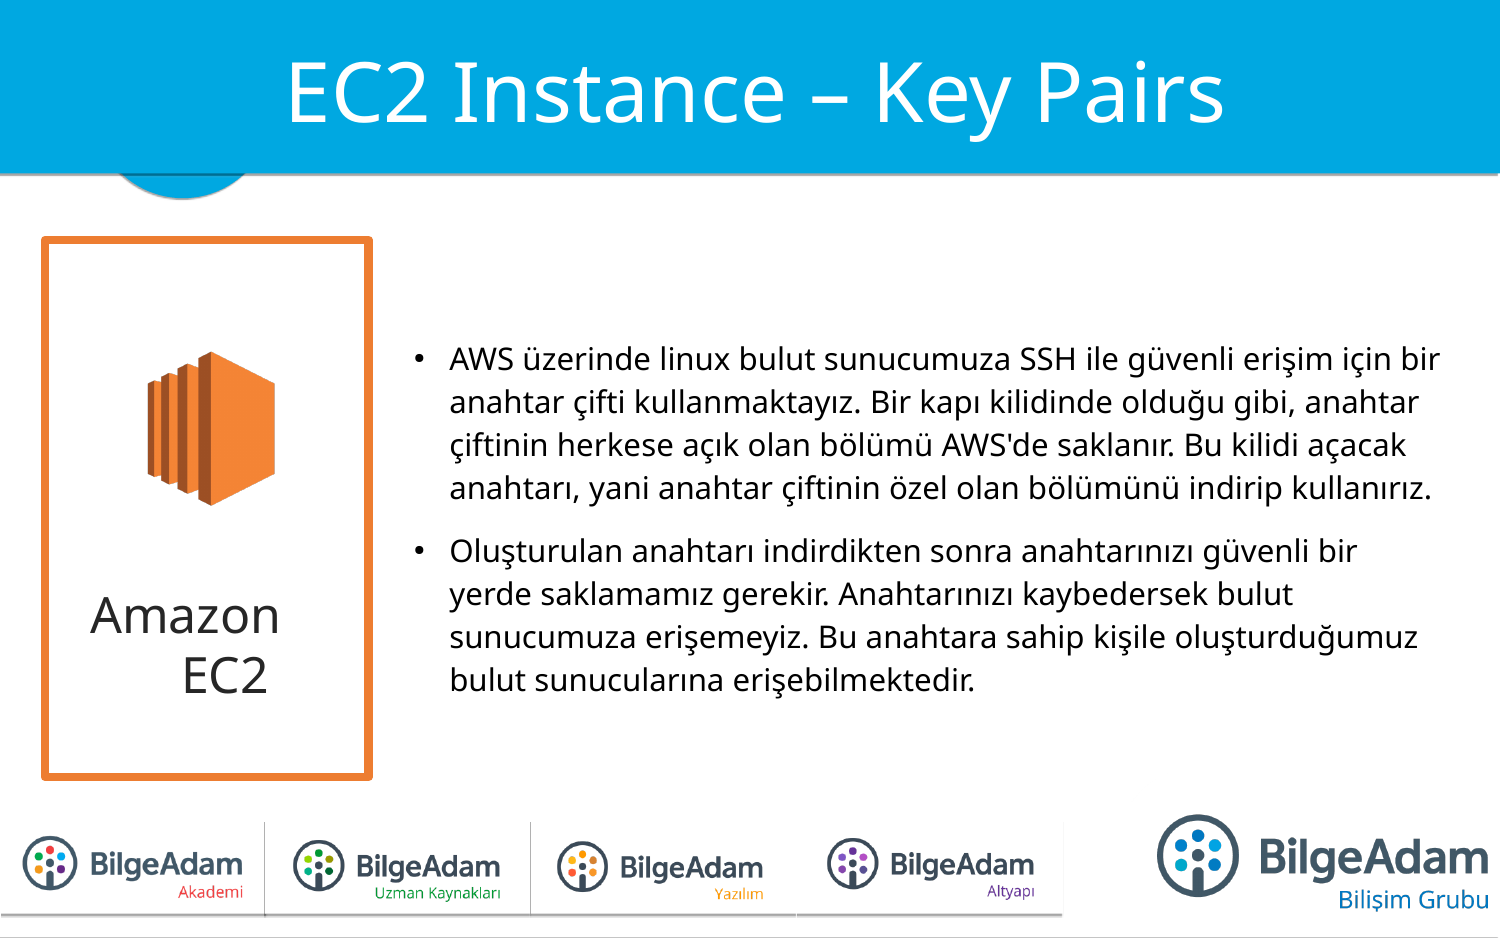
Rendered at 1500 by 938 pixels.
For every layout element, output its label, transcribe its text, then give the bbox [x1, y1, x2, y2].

picture [547, 805, 772, 935]
text_box Amazon EC2 [89, 523, 318, 657]
picture [817, 803, 1043, 934]
picture [283, 805, 509, 936]
title EC2 Instance – Key Pairs [88, 0, 1424, 198]
picture [12, 830, 252, 903]
picture [146, 350, 276, 507]
text_box AWS üzerinde linux bulut sunucumuza SSH ile güvenli erişim için bir anahtar çifti kullanmaktayız. Bir kapı kilidinde olduğu gibi, anahtar çiftinin herkese açık olan bölümü AWS'de saklanır. Bu kilidi açacak anahtarı, yani anahtar çiftinin özel olan bölümünü indirip kullanırız. Oluşturulan anahtarı indirdikten sonra anahtarınızı güvenli bir yerde saklamamız gerekir. Anahtarınızı kaybedersek bulut sunucumuza erişemeyiz. Bu anahtara sahip kişile oluşturduğumuz bulut sunucularına erişebilmektedir. [399, 330, 1465, 669]
picture [1141, 803, 1500, 925]
